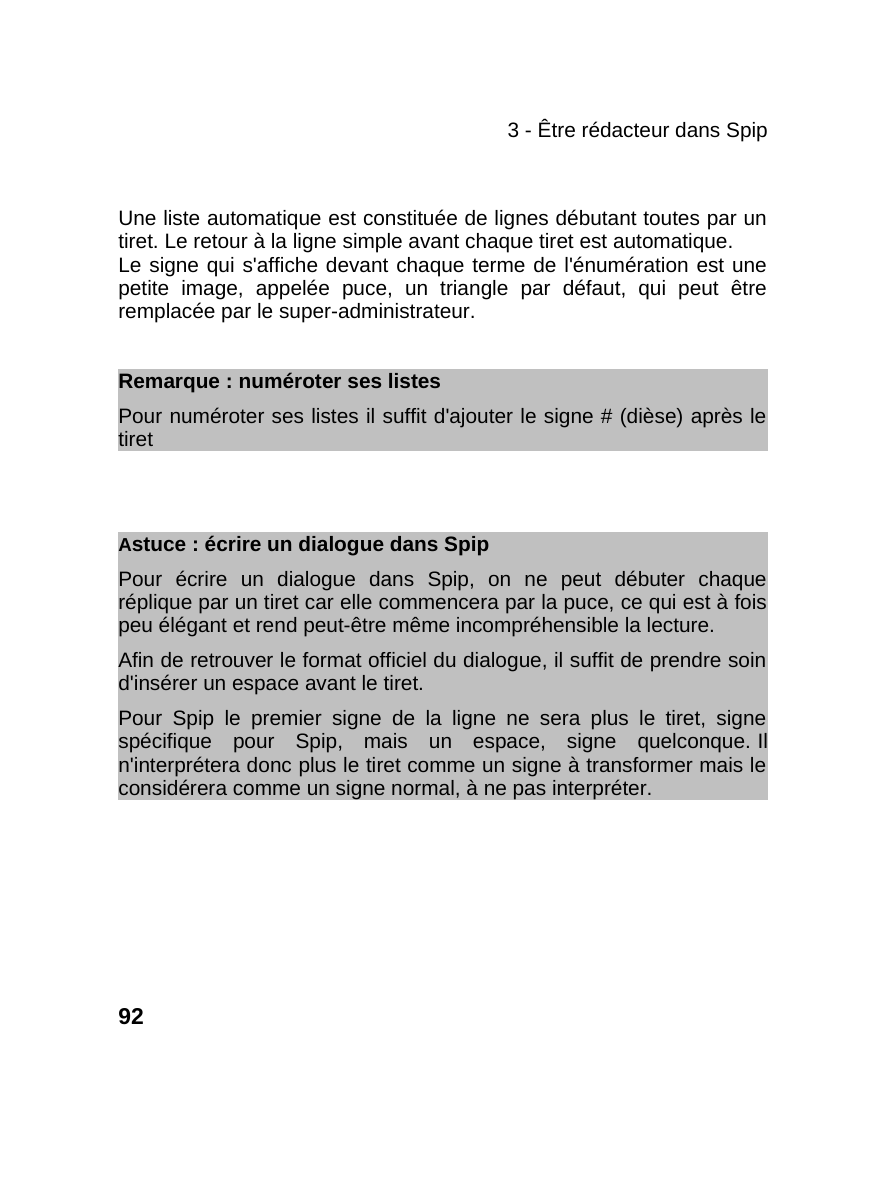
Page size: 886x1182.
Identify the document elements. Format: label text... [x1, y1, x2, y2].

text Afin de retrouver le format officiel du dialogue, il suffit de prendre soin d'insérer un espace avant le tiret. [118, 649, 768, 695]
text Remarque : numéroter ses listes [118, 369, 768, 392]
text Pour écrire un dialogue dans Spip, on ne peut débuter chaque réplique par un tiret car elle commencera par la puce, ce qui est à fois peu élégant et rend peut-être même incompréhensible la lecture. [118, 567, 768, 637]
text Le signe qui s'affiche devant chaque terme de l'énumération est une petite image, appelée puce, un triangle par défaut, qui peut être remplacée par le super-administrateur. [118, 253, 768, 323]
text Une liste automatique est constituée de lignes débutant toutes par un tiret. Le retour à la ligne simple avant chaque tiret est automatique. [118, 207, 768, 253]
text Pour Spip le premier signe de la ligne ne sera plus le tiret, signe spécifique pour Spip, mais un espace, signe quelconque. Il n'interprétera donc plus le tiret comme un signe à transformer mais le considérera comme un signe normal, à ne pas interpréter. [118, 707, 768, 800]
text Pour numéroter ses listes il suffit d'ajouter le signe # (dièse) après le tiret [118, 404, 768, 451]
text Astuce : écrire un dialogue dans Spip [118, 532, 768, 555]
